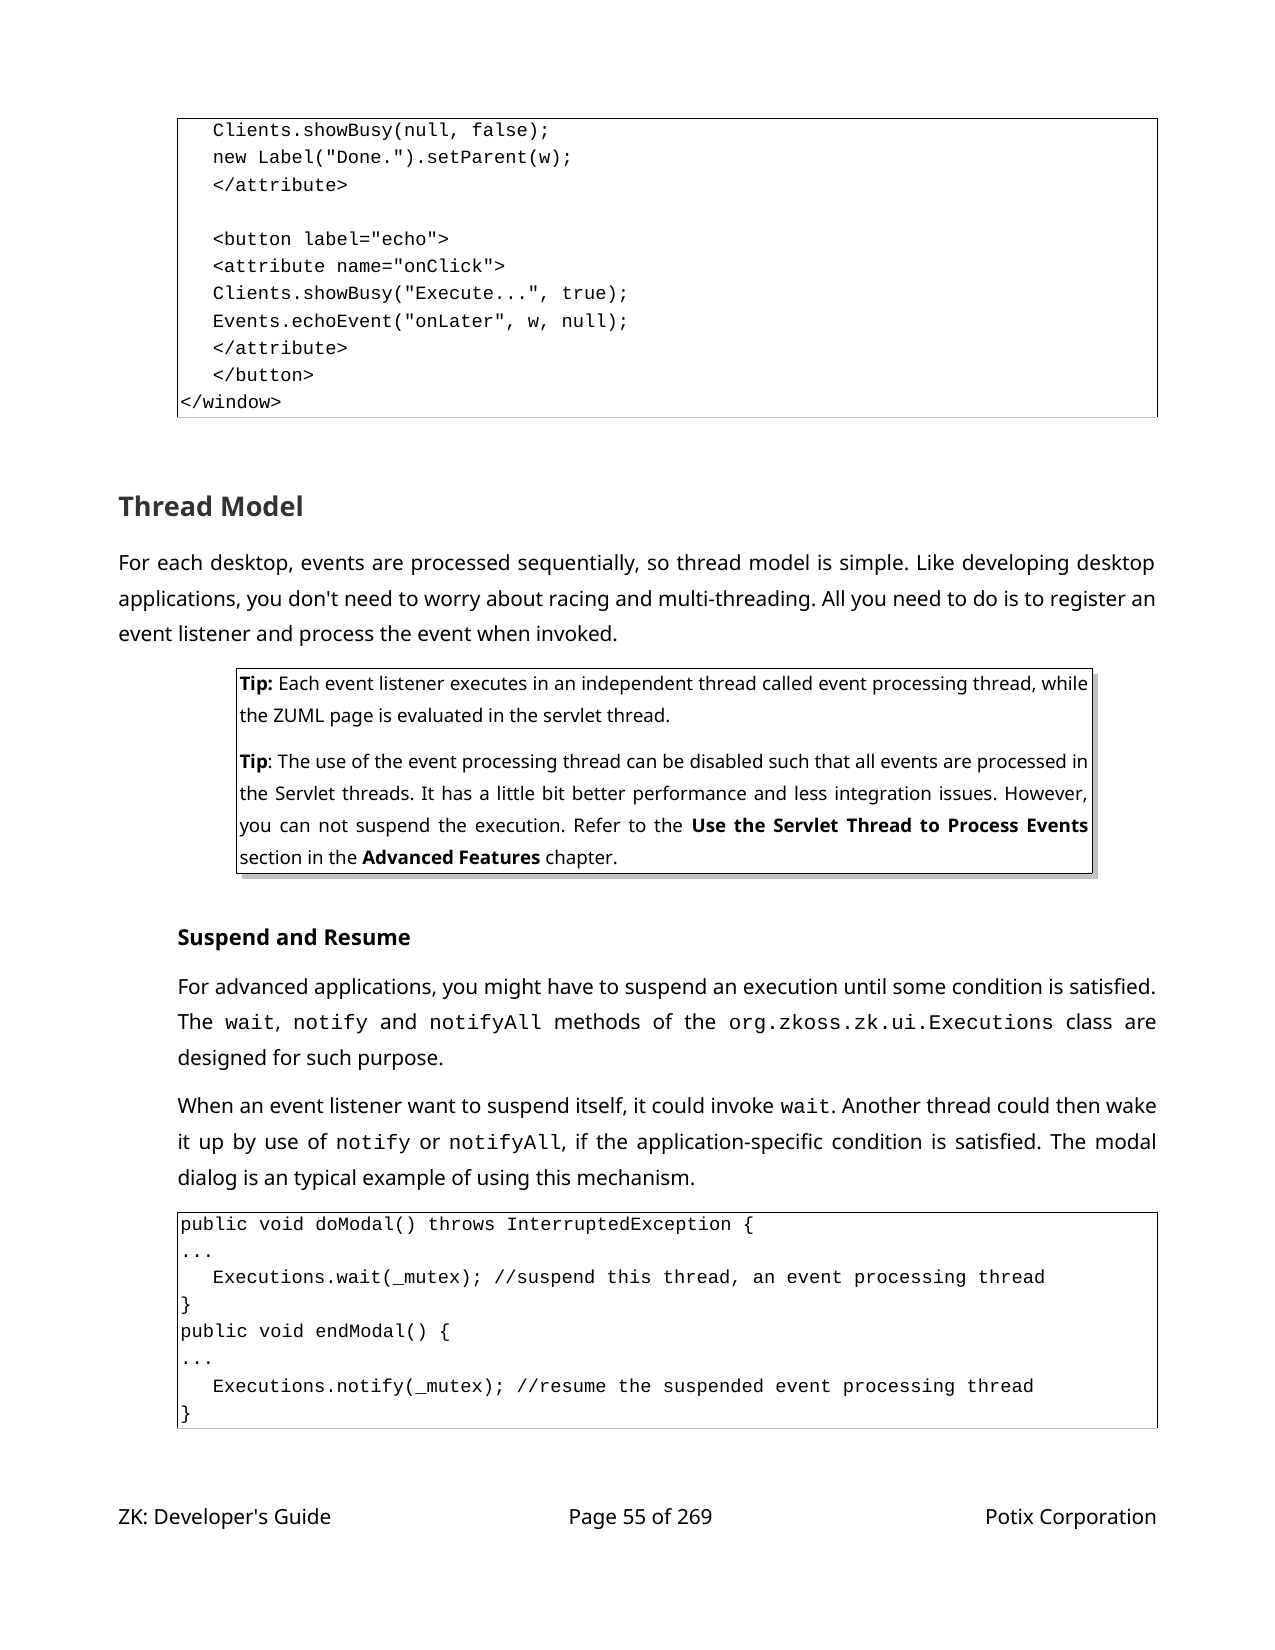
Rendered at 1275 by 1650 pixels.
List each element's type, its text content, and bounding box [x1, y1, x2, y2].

text public void endModal() { [178, 1319, 1157, 1343]
text public void doModal() throws InterruptedException { [178, 1213, 1157, 1236]
text Tip: Each event listener executes in an independent thread called event processing thread, while the ZUML page is evaluated in the servlet thread. [237, 669, 1092, 728]
text Tip: The use of the event processing thread can be disabled such that all events are processed in the Servlet threads. It has a little bit better performance and less integration issues. However, you can not suspend the execution. Refer to the Use the Servlet Thread to Process Events section in the Advanced Features chapter. [237, 746, 1092, 873]
text Executions.notify(_mutex); //resume the suspended event processing thread [178, 1373, 1157, 1398]
subtitle Suspend and Resume [177, 921, 1157, 951]
text Clients.showBusy(null, false); [178, 119, 1157, 142]
text </attribute> [178, 336, 1157, 360]
subtitle Thread Model [118, 488, 1157, 525]
text } [178, 1401, 1157, 1428]
text new Label("Done.").setParent(w); [178, 145, 1157, 169]
text </window> [178, 390, 1157, 417]
text Events.echoEvent("onLater", w, null); [178, 308, 1157, 333]
text For advanced applications, you might have to suspend an execution until some condition is satisfied. The wait, notify and notifyAll methods of the org.zkoss.zk.ui.Executions class are designed for such purpose. [177, 972, 1157, 1071]
text <button label="echo"> [178, 227, 1157, 251]
text </attribute> [178, 172, 1157, 197]
text For each desktop, events are processed sequentially, so thread model is simple. Like developing desktop applications, you don't need to worry about racing and multi-threading. All you need to do is to register an event listener and process the event when invoked. [118, 548, 1157, 647]
text Clients.showBusy("Execute...", true); [178, 281, 1157, 306]
text ... Executions.wait(_mutex); //suspend this thread, an event processing thread } [178, 1239, 1157, 1316]
text </button> [178, 363, 1157, 387]
text ... [178, 1346, 1157, 1371]
text When an event listener want to suspend itself, it could invoke wait. Another thread could then wake it up by use of notify or notifyAll, if the application-specific condition is satisfied. The modal dialog is an typical example of using this mechanism. [177, 1092, 1157, 1191]
text <attribute name="onClick"> [178, 254, 1157, 278]
